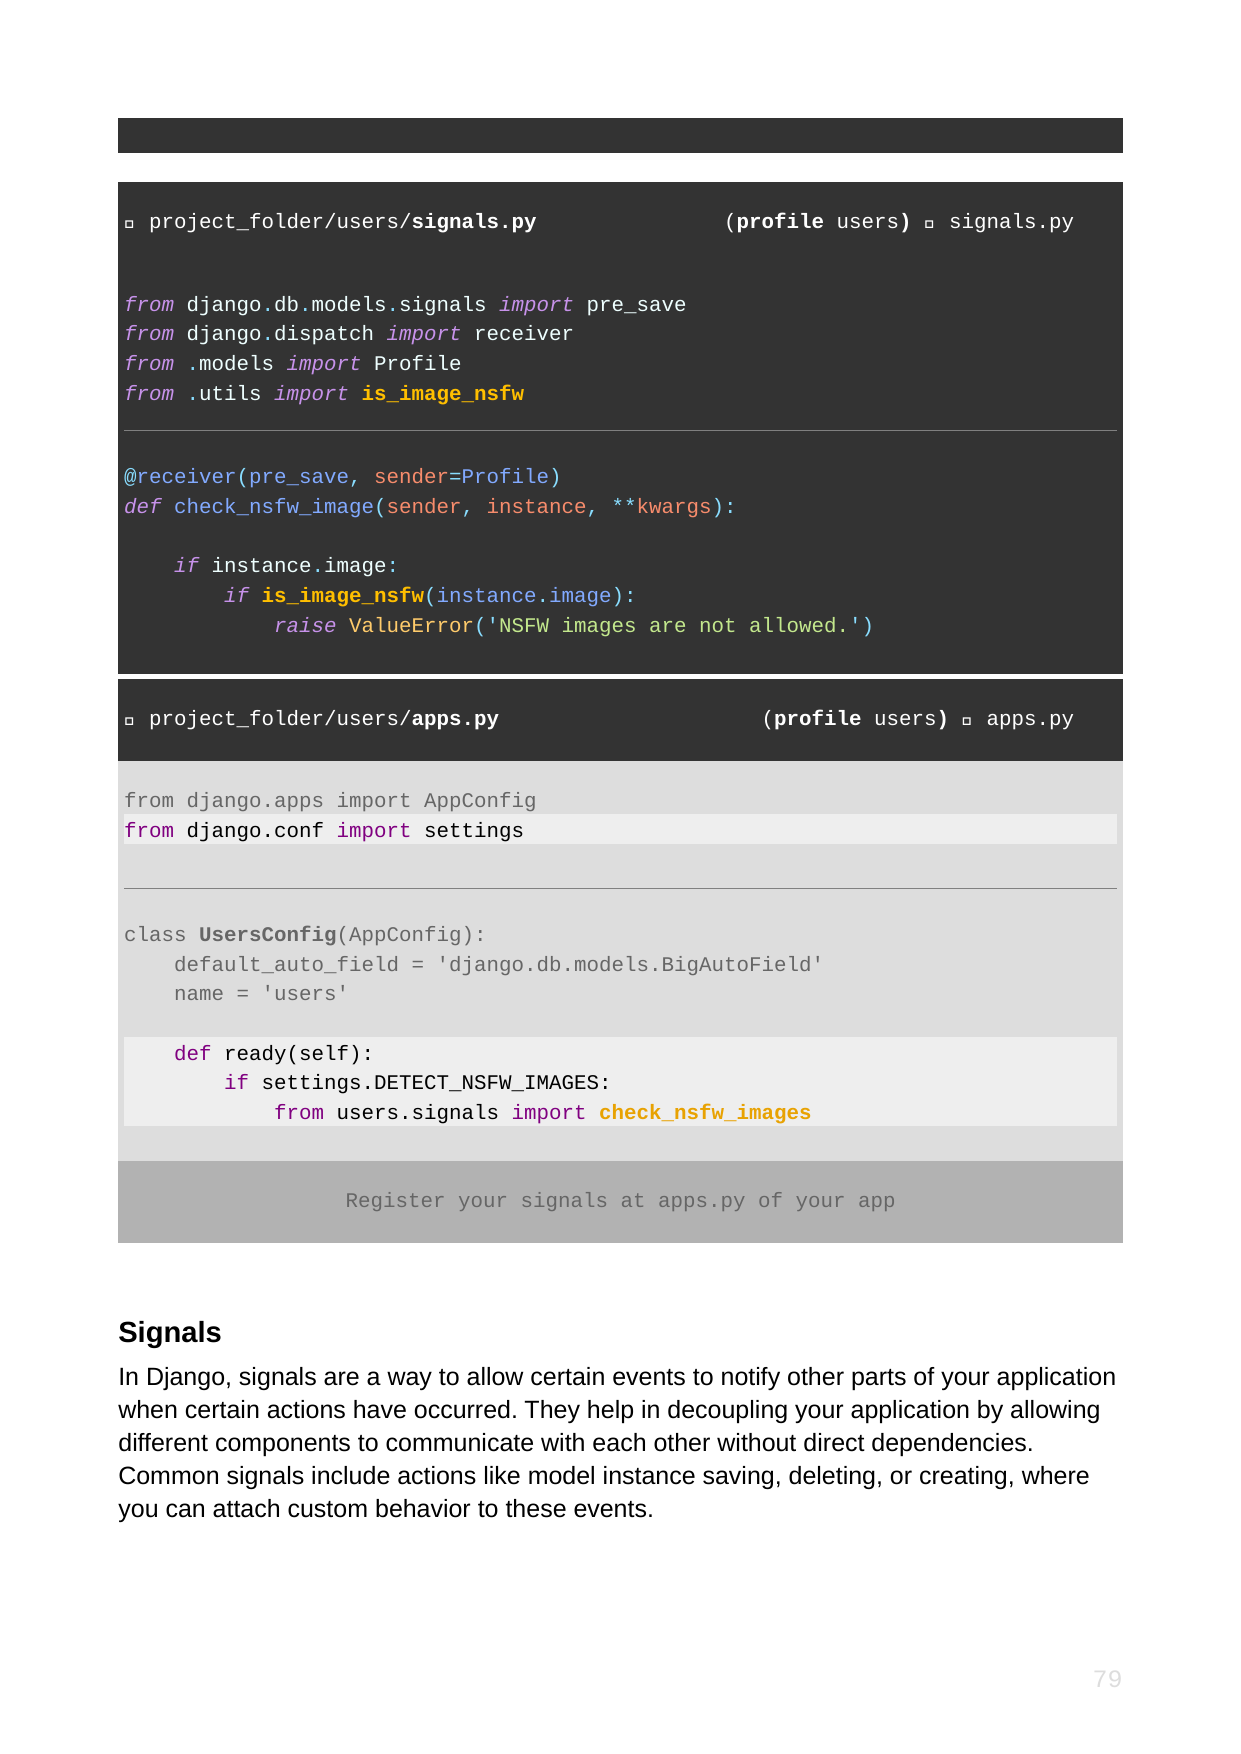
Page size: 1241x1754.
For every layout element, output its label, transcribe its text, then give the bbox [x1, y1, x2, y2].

table_header 📝 project_folder/users/apps.py (profile users) 🐍 apps.py [118, 679, 1123, 761]
text In Django, signals are a way to allow certain events to notify other parts of your application when certain actions have occurred. They help in decoupling your application by allowing different components to communicate with each other without direct dependencies. Common signals include actions like model instance saving, deleting, or creating, where you can attach custom behavior to these events. [118, 1362, 1122, 1522]
table_cell from django.apps import AppConfig from django.conf import settings class UsersConfig(AppConfig): default_auto_field = 'django.db.models.BigAutoField' name = 'users' def ready(self): if settings.DETECT_NSFW_IMAGES: from users.signals import check_nsfw_images [118, 761, 1123, 1161]
table_cell [118, 118, 1123, 153]
table_cell Register your signals at apps.py of your app [118, 1161, 1123, 1243]
subtitle Signals [118, 1316, 1122, 1349]
table_cell from django.db.models.signals import pre_save from django.dispatch import receiver from .models import Profile from .utils import is_image_nsfw @receiver(pre_save, sender=Profile) def check_nsfw_image(sender, instance, **kwargs): if instance.image: if is_image_nsfw(instance.image): raise ValueError('NSFW images are not allowed.') [118, 264, 1123, 674]
table_header 📝 project_folder/users/signals.py (profile users) 🐍 signals.py [118, 182, 1123, 264]
